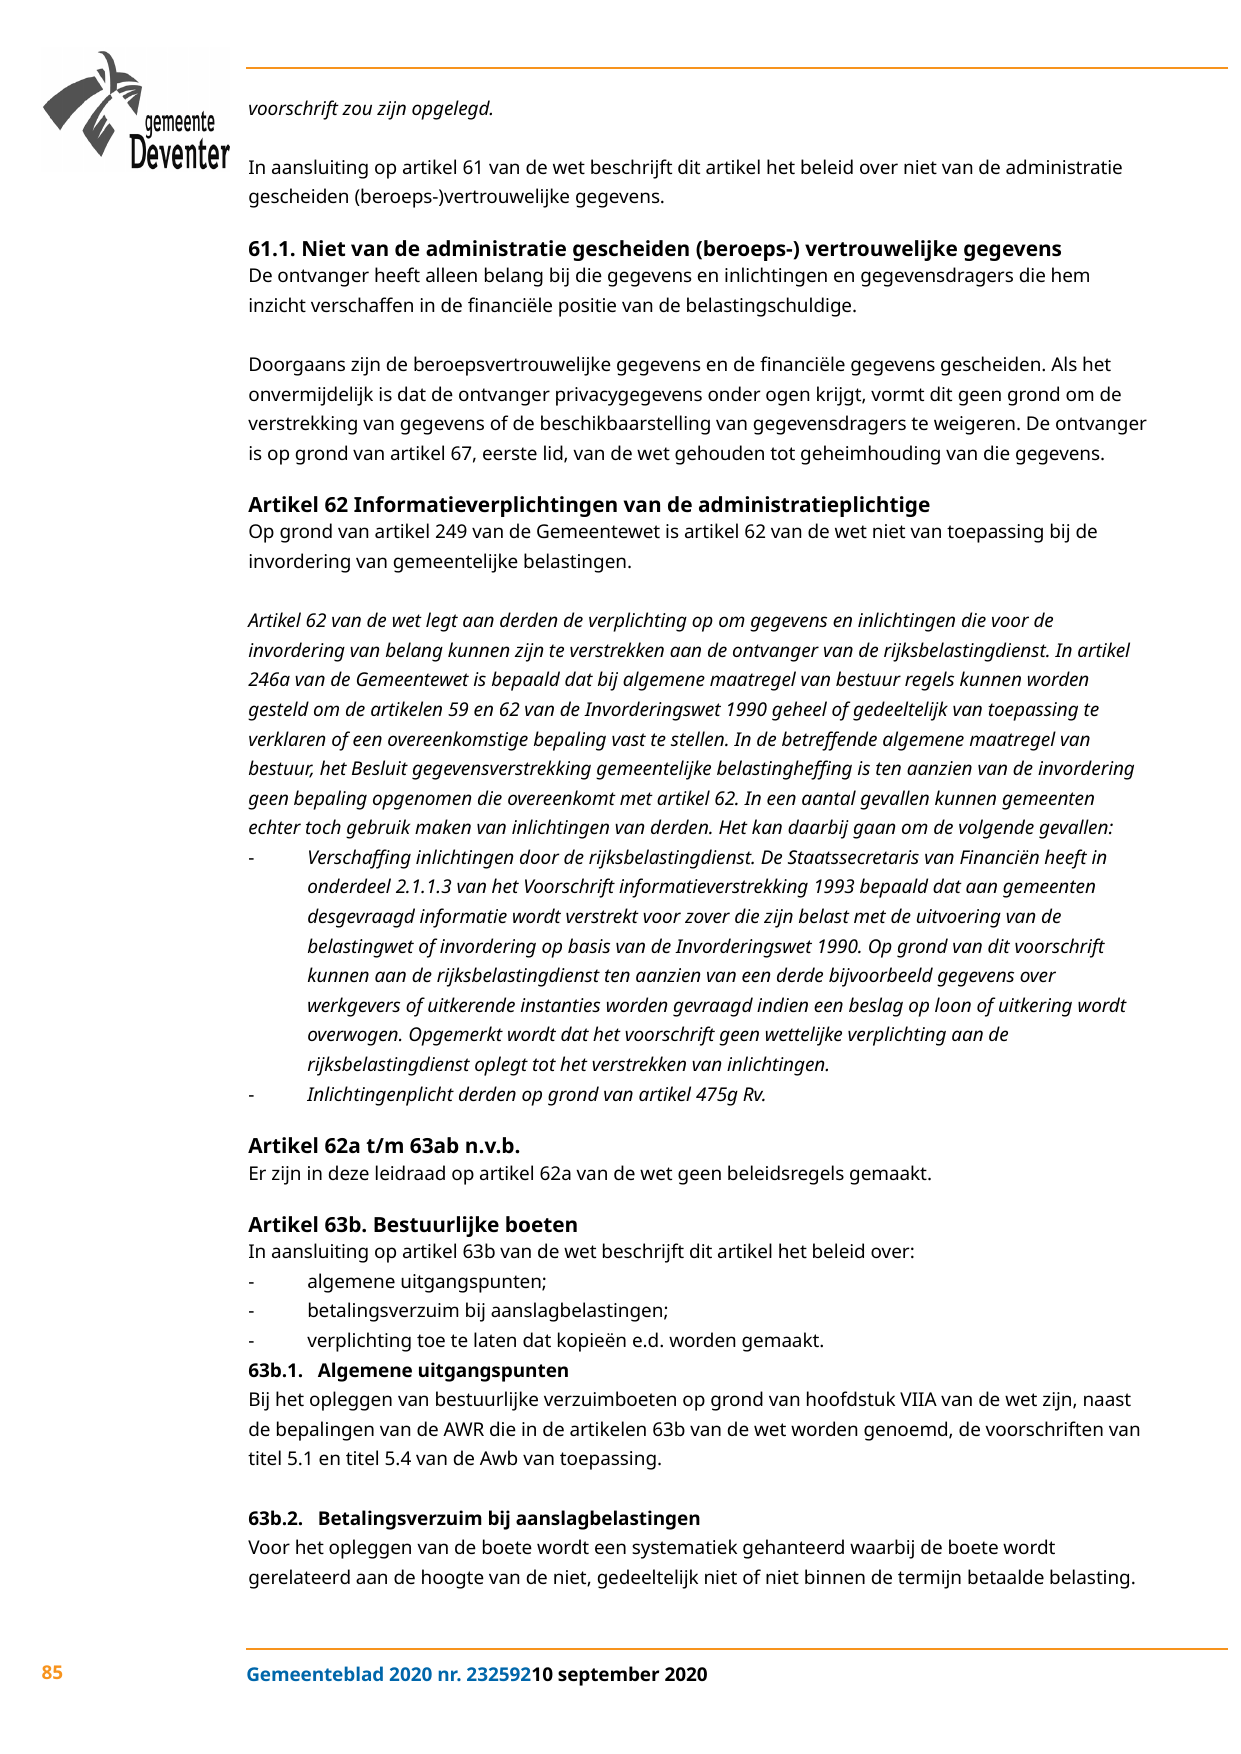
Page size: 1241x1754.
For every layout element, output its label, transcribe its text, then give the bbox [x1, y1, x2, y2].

text Artikel 62 van de wet legt aan derden de verplichting op om gegevens en inlichtingen die voor de invordering van belang kunnen zijn te verstrekken aan de ontvanger van de rijksbelastingdienst. In artikel 246a van de Gemeentewet is bepaald dat bij algemene maatregel van bestuur regels kunnen worden gesteld om de artikelen 59 en 62 van de Invorderingswet 1990 geheel of gedeeltelijk van toepassing te verklaren of een overeenkomstige bepaling vast te stellen. In de betreffende algemene maatregel van bestuur, het Besluit gegevensverstrekking gemeentelijke belastingheffing is ten aanzien van de invordering geen bepaling opgenomen die overeenkomt met artikel 62. In een aantal gevallen kunnen gemeenten echter toch gebruik maken van inlichtingen van derden. Het kan daarbij gaan om de volgende gevallen: [248, 607, 1152, 840]
text 61.1. Niet van de administratie gescheiden (beroeps-) vertrouwelijke gegevens [248, 234, 1152, 262]
list algemene uitgangspunten; [248, 1268, 1152, 1294]
text voorschrift zou zijn opgelegd. [248, 95, 1152, 121]
text Voor het opleggen van de boete wordt een systematiek gehanteerd waarbij de boete wordt gerelateerd aan de hoogte van de niet, gedeeltelijk niet of niet binnen de termijn betaalde belasting. [248, 1534, 1152, 1590]
text Er zijn in deze leidraad op artikel 62a van de wet geen beleidsregels gemaakt. [248, 1160, 1152, 1185]
text 63b.2. Betalingsverzuim bij aanslagbelastingen [248, 1505, 1152, 1531]
text 63b.1. Algemene uitgangspunten [248, 1357, 1152, 1383]
text In aansluiting op artikel 61 van de wet beschrijft dit artikel het beleid over niet van de administratie gescheiden (beroeps-)vertrouwelijke gegevens. [248, 154, 1152, 209]
text De ontvanger heeft alleen belang bij die gegevens en inlichtingen en gegevensdragers die hem inzicht verschaffen in de financiële positie van de belastingschuldige. [248, 262, 1152, 318]
list Verschaffing inlichtingen door de rijksbelastingdienst. De Staatssecretaris van Financiën heeft in onderdeel 2.1.1.3 van het Voorschrift informatieverstrekking 1993 bepaald dat aan gemeenten desgevraagd informatie wordt verstrekt voor zover die zijn belast met de uitvoering van de belastingwet of invordering op basis van de Invorderingswet 1990. Op grond van dit voorschrift kunnen aan de rijksbelastingdienst ten aanzien van een derde bijvoorbeeld gegevens over werkgevers of uitkerende instanties worden gevraagd indien een beslag op loon of uitkering wordt overwogen. Opgemerkt wordt dat het voorschrift geen wettelijke verplichting aan de rijksbelastingdienst oplegt tot het verstrekken van inlichtingen. [248, 844, 1152, 1077]
text Artikel 63b. Bestuurlijke boeten [248, 1210, 1152, 1238]
text Op grond van artikel 249 van de Gemeentewet is artikel 62 van de wet niet van toepassing bij de invordering van gemeentelijke belastingen. [248, 519, 1152, 574]
picture [41, 47, 231, 172]
text Artikel 62a t/m 63ab n.v.b. [248, 1131, 1152, 1160]
text In aansluiting op artikel 63b van de wet beschrijft dit artikel het beleid over: [248, 1238, 1152, 1264]
list Inlichtingenplicht derden op grond van artikel 475g Rv. [248, 1081, 1152, 1107]
text Doorgaans zijn de beroepsvertrouwelijke gegevens en de financiële gegevens gescheiden. Als het onvermijdelijk is dat de ontvanger privacygegevens onder ogen krijgt, vormt dit geen grond om de verstrekking van gegevens of de beschikbaarstelling van gegevensdragers te weigeren. De ontvanger is op grond van artikel 67, eerste lid, van de wet gehouden tot geheimhouding van die gegevens. [248, 351, 1152, 466]
text Artikel 62 Informatieverplichtingen van de administratieplichtige [248, 490, 1152, 519]
list betalingsverzuim bij aanslagbelastingen; [248, 1298, 1152, 1323]
text Bij het opleggen van bestuurlijke verzuimboeten op grond van hoofdstuk VIIA van de wet zijn, naast de bepalingen van de AWR die in de artikelen 63b van de wet worden genoemd, de voorschriften van titel 5.1 en titel 5.4 van de Awb van toepassing. [248, 1386, 1152, 1471]
list verplichting toe te laten dat kopieën e.d. worden gemaakt. [248, 1327, 1152, 1353]
